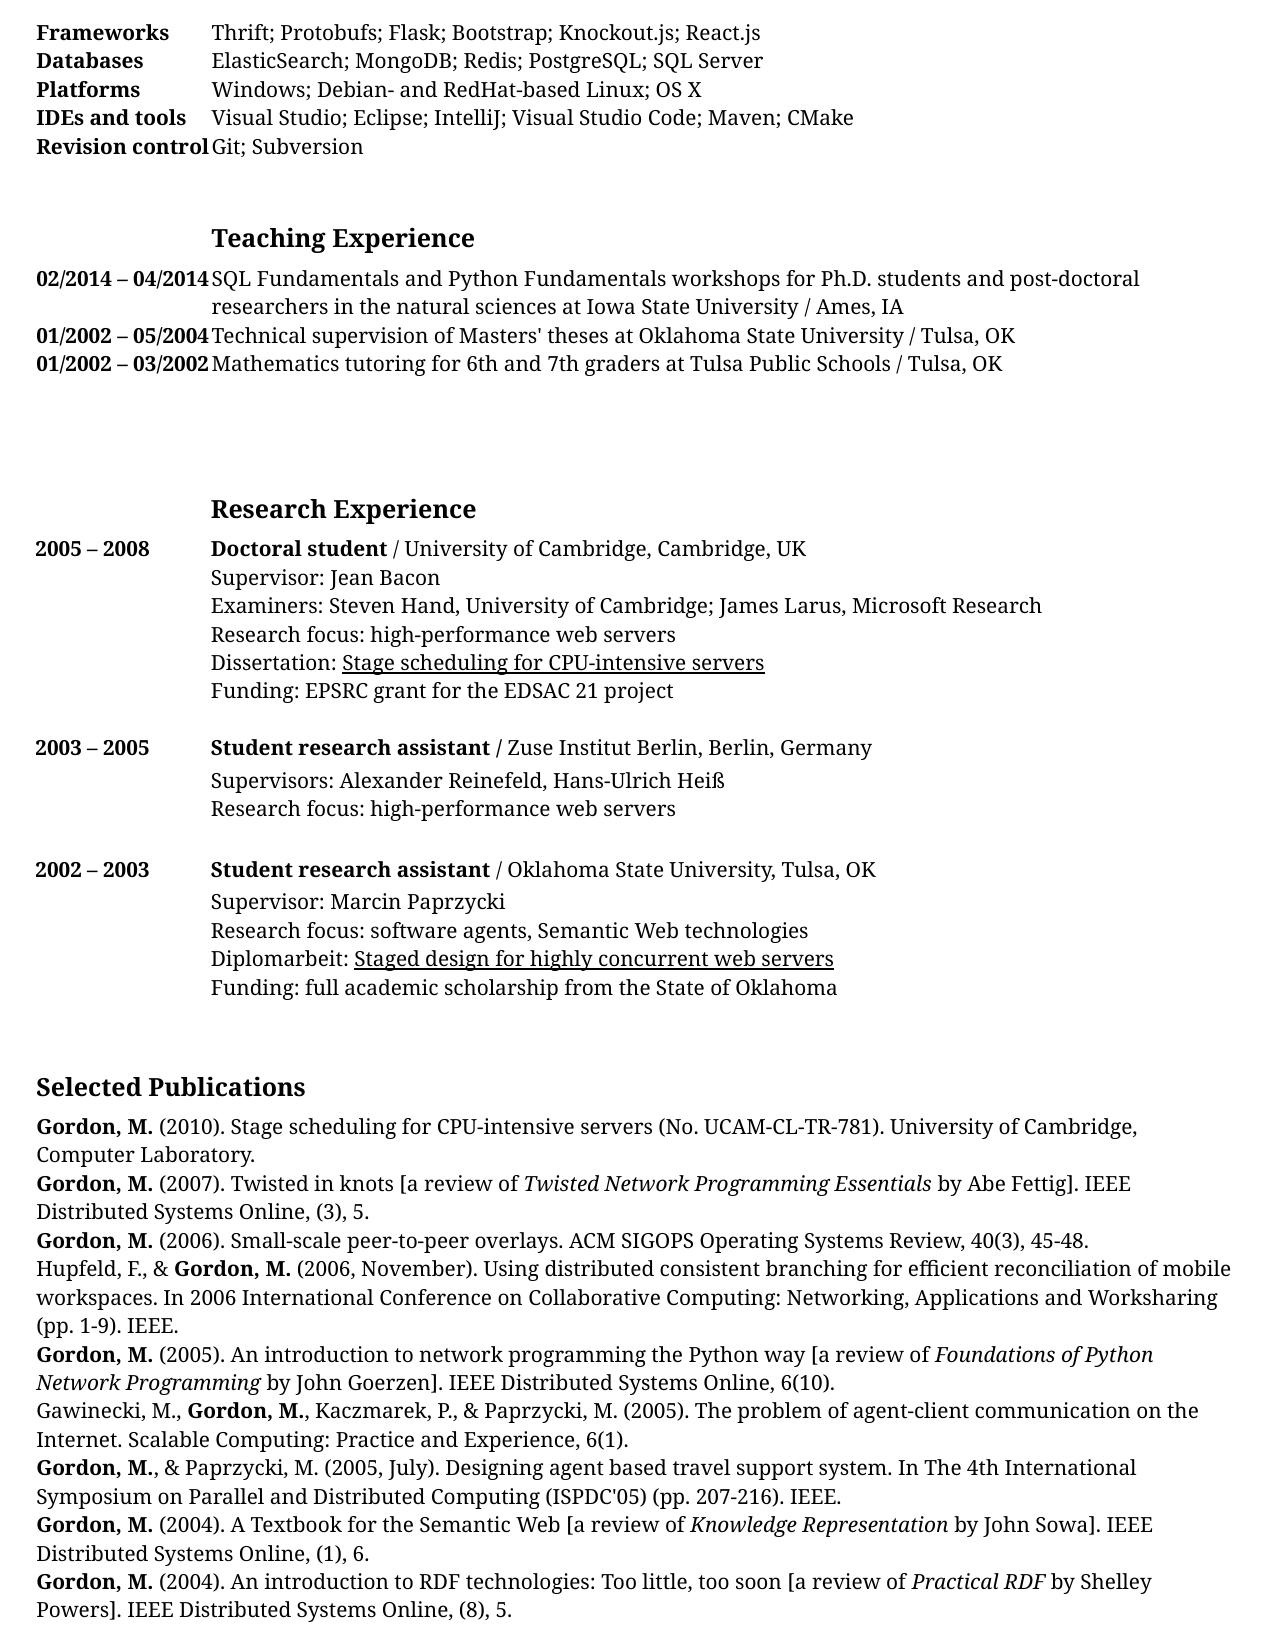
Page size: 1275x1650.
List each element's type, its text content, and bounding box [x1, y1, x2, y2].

table_cell 02/2014 – 04/2014 [36, 264, 211, 321]
table_cell Gordon, M. (2004). A Textbook for the Semantic Web [a review of Knowledge Representation by John Sowa]. IEEE Distributed Systems Online, (1), 6. [36, 1510, 1239, 1567]
table_cell [211, 823, 1239, 855]
table_cell Gordon, M. (2006). Small-scale peer-to-peer overlays. ACM SIGOPS Operating Systems Review, 40(3), 45-48. [36, 1226, 1239, 1254]
table_cell Revision control [36, 132, 211, 164]
table_cell Doctoral student / University of Cambridge, Cambridge, UK [211, 535, 1239, 563]
table_cell Hupfeld, F., & Gordon, M. (2006, November). Using distributed consistent branching for efficient reconciliation of mobile workspaces. In 2006 International Conference on Collaborative Computing: Networking, Applications and Worksharing (pp. 1-9). IEEE. [36, 1254, 1239, 1340]
table_cell [35, 705, 211, 733]
table_cell Gawinecki, M., Gordon, M., Kaczmarek, P., & Paprzycki, M. (2005). The problem of agent-client communication on the Internet. Scalable Computing: Practice and Experience, 6(1). [36, 1397, 1239, 1453]
table_header Selected Publications [36, 1069, 1239, 1112]
table_cell Gordon, M. (2007). Twisted in knots [a review of Twisted Network Programming Essentials by Abe Fettig]. IEEE Distributed Systems Online, (3), 5. [36, 1169, 1239, 1226]
table_cell Student research assistant / Oklahoma State University, Tulsa, OK [211, 855, 1239, 887]
table_cell 01/2002 – 03/2002 [36, 349, 211, 378]
table_cell [35, 887, 211, 1001]
table_cell 2005 – 2008 [35, 535, 211, 563]
table_header [35, 491, 211, 534]
table_cell Git; Subversion [211, 132, 1240, 164]
table_header Research Experience [211, 491, 1239, 534]
table_cell Thrift; Protobufs; Flask; Bootstrap; Knockout.js; React.js [211, 18, 1240, 46]
table_cell Supervisor: Jean Bacon Examiners: Steven Hand, University of Cambridge; James Larus, Microsoft Research Research focus: high-performance web servers Dissertation: Stage scheduling for CPU-intensive servers Funding: EPSRC grant for the EDSAC 21 project [211, 563, 1239, 705]
table_cell ElasticSearch; MongoDB; Redis; PostgreSQL; SQL Server [211, 46, 1240, 75]
table_cell Supervisors: Alexander Reinefeld, Hans-Ulrich Heiß Research focus: high-performance web servers [211, 766, 1239, 823]
table_cell Technical supervision of Masters' theses at Oklahoma State University / Tulsa, OK [211, 321, 1239, 349]
table_cell 2003 – 2005 [35, 734, 211, 766]
table_cell 2002 – 2003 [35, 855, 211, 887]
table_cell [35, 766, 211, 823]
table_cell [35, 563, 211, 705]
table_cell Gordon, M. (2005). An introduction to network programming the Python way [a review of Foundations of Python Network Programming by John Goerzen]. IEEE Distributed Systems Online, 6(10). [36, 1340, 1239, 1397]
table_cell Platforms [36, 75, 211, 103]
table_cell Visual Studio; Eclipse; IntelliJ; Visual Studio Code; Maven; CMake [211, 103, 1240, 132]
table_cell Mathematics tutoring for 6th and 7th graders at Tulsa Public Schools / Tulsa, OK [211, 349, 1239, 378]
table_header Teaching Experience [211, 221, 1239, 264]
table_header [36, 221, 211, 264]
table_cell Gordon, M. (2010). Stage scheduling for CPU-intensive servers (No. UCAM-CL-TR-781). University of Cambridge, Computer Laboratory. [36, 1112, 1239, 1169]
table_cell Student research assistant / Zuse Institut Berlin, Berlin, Germany [211, 734, 1239, 766]
table_cell SQL Fundamentals and Python Fundamentals workshops for Ph.D. students and post-doctoral researchers in the natural sciences at Iowa State University / Ames, IA [211, 264, 1239, 321]
table_cell IDEs and tools [36, 103, 211, 132]
table_cell [211, 705, 1239, 733]
table_cell Frameworks [36, 18, 211, 46]
table_cell [35, 823, 211, 855]
table_cell Gordon, M. (2004). An introduction to RDF technologies: Too little, too soon [a review of Practical RDF by Shelley Powers]. IEEE Distributed Systems Online, (8), 5. [36, 1567, 1239, 1624]
table_cell Windows; Debian- and RedHat-based Linux; OS X [211, 75, 1240, 103]
table_cell Gordon, M., & Paprzycki, M. (2005, July). Designing agent based travel support system. In The 4th International Symposium on Parallel and Distributed Computing (ISPDC'05) (pp. 207-216). IEEE. [36, 1454, 1239, 1510]
table_cell 01/2002 – 05/2004 [36, 321, 211, 349]
table_cell Databases [36, 46, 211, 75]
table_cell Supervisor: Marcin Paprzycki Research focus: software agents, Semantic Web technologies Diplomarbeit: Staged design for highly concurrent web servers Funding: full academic scholarship from the State of Oklahoma [211, 887, 1239, 1001]
